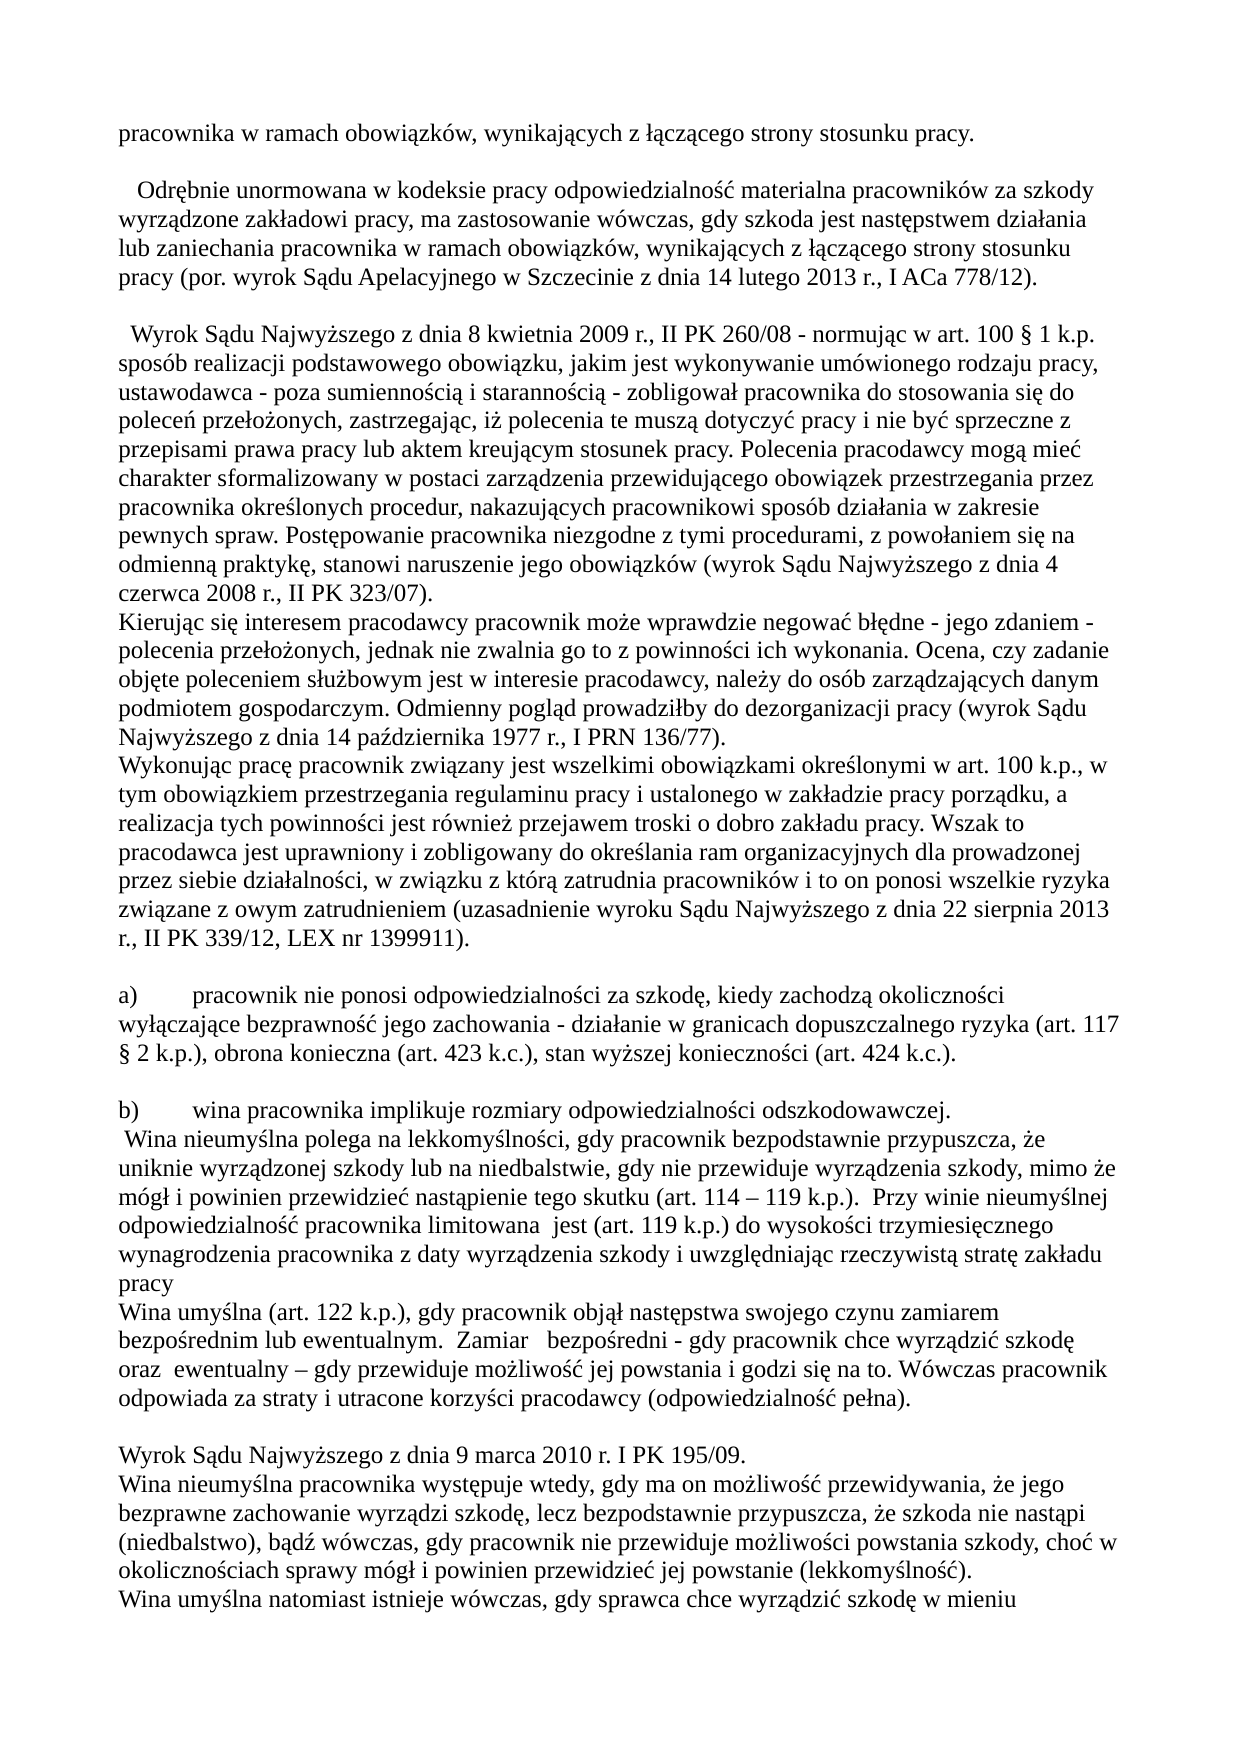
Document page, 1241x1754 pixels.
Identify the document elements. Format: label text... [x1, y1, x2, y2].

text Odrębnie unormowana w kodeksie pracy odpowiedzialność materialna pracowników za szkody wyrządzone zakładowi pracy, ma zastosowanie wówczas, gdy szkoda jest następstwem działania lub zaniechania pracownika w ramach obowiązków, wynikających z łączącego strony stosunku pracy (por. wyrok Sądu Apelacyjnego w Szczecinie z dnia 14 lutego 2013 r., I ACa 778/12). [118, 176, 1122, 291]
text Wina nieumyślna pracownika występuje wtedy, gdy ma on możliwość przewidywania, że jego bezprawne zachowanie wyrządzi szkodę, lecz bezpodstawnie przypuszcza, że szkoda nie nastąpi (niedbalstwo), bądź wówczas, gdy pracownik nie przewiduje możliwości powstania szkody, choć w okolicznościach sprawy mógł i powinien przewidzieć jej powstanie (lekkomyślność). [118, 1469, 1122, 1584]
text b) wina pracownika implikuje rozmiary odpowiedzialności odszkodowawczej. [118, 1096, 1122, 1124]
text Wyrok Sądu Najwyższego z dnia 8 kwietnia 2009 r., II PK 260/08 - normując w art. 100 § 1 k.p. sposób realizacji podstawowego obowiązku, jakim jest wykonywanie umówionego rodzaju pracy, ustawodawca - poza sumiennością i starannością - zobligował pracownika do stosowania się do poleceń przełożonych, zastrzegając, iż polecenia te muszą dotyczyć pracy i nie być sprzeczne z przepisami prawa pracy lub aktem kreującym stosunek pracy. Polecenia pracodawcy mogą mieć charakter sformalizowany w postaci zarządzenia przewidującego obowiązek przestrzegania przez pracownika określonych procedur, nakazujących pracownikowi sposób działania w zakresie pewnych spraw. Postępowanie pracownika niezgodne z tymi procedurami, z powołaniem się na odmienną praktykę, stanowi naruszenie jego obowiązków (wyrok Sądu Najwyższego z dnia 4 czerwca 2008 r., II PK 323/07). [118, 319, 1122, 607]
text pracownika w ramach obowiązków, wynikających z łączącego strony stosunku pracy. [118, 118, 1122, 147]
text Kierując się interesem pracodawcy pracownik może wprawdzie negować błędne - jego zdaniem - polecenia przełożonych, jednak nie zwalnia go to z powinności ich wykonania. Ocena, czy zadanie objęte poleceniem służbowym jest w interesie pracodawcy, należy do osób zarządzających danym podmiotem gospodarczym. Odmienny pogląd prowadziłby do dezorganizacji pracy (wyrok Sądu Najwyższego z dnia 14 października 1977 r., I PRN 136/77). [118, 607, 1122, 751]
text Wyrok Sądu Najwyższego z dnia 9 marca 2010 r. I PK 195/09. [118, 1441, 1122, 1469]
text a) pracownik nie ponosi odpowiedzialności za szkodę, kiedy zachodzą okoliczności wyłączające bezprawność jego zachowania - działanie w granicach dopuszczalnego ryzyka (art. 117 § 2 k.p.), obrona konieczna (art. 423 k.c.), stan wyższej konieczności (art. 424 k.c.). [118, 981, 1122, 1067]
text Wina nieumyślna polega na lekkomyślności, gdy pracownik bezpodstawnie przypuszcza, że uniknie wyrządzonej szkody lub na niedbalstwie, gdy nie przewiduje wyrządzenia szkody, mimo że mógł i powinien przewidzieć nastąpienie tego skutku (art. 114 – 119 k.p.). Przy winie nieumyślnej odpowiedzialność pracownika limitowana jest (art. 119 k.p.) do wysokości trzymiesięcznego wynagrodzenia pracownika z daty wyrządzenia szkody i uwzględniając rzeczywistą stratę zakładu pracy [118, 1124, 1122, 1297]
text Wina umyślna (art. 122 k.p.), gdy pracownik objął następstwa swojego czynu zamiarem bezpośrednim lub ewentualnym. Zamiar bezpośredni - gdy pracownik chce wyrządzić szkodę oraz ewentualny – gdy przewiduje możliwość jej powstania i godzi się na to. Wówczas pracownik odpowiada za straty i utracone korzyści pracodawcy (odpowiedzialność pełna). [118, 1297, 1122, 1412]
text Wykonując pracę pracownik związany jest wszelkimi obowiązkami określonymi w art. 100 k.p., w tym obowiązkiem przestrzegania regulaminu pracy i ustalonego w zakładzie pracy porządku, a realizacja tych powinności jest również przejawem troski o dobro zakładu pracy. Wszak to pracodawca jest uprawniony i zobligowany do określania ram organizacyjnych dla prowadzonej przez siebie działalności, w związku z którą zatrudnia pracowników i to on ponosi wszelkie ryzyka związane z owym zatrudnieniem (uzasadnienie wyroku Sądu Najwyższego z dnia 22 sierpnia 2013 r., II PK 339/12, LEX nr 1399911). [118, 751, 1122, 952]
text Wina umyślna natomiast istnieje wówczas, gdy sprawca chce wyrządzić szkodę w mieniu [118, 1584, 1122, 1613]
